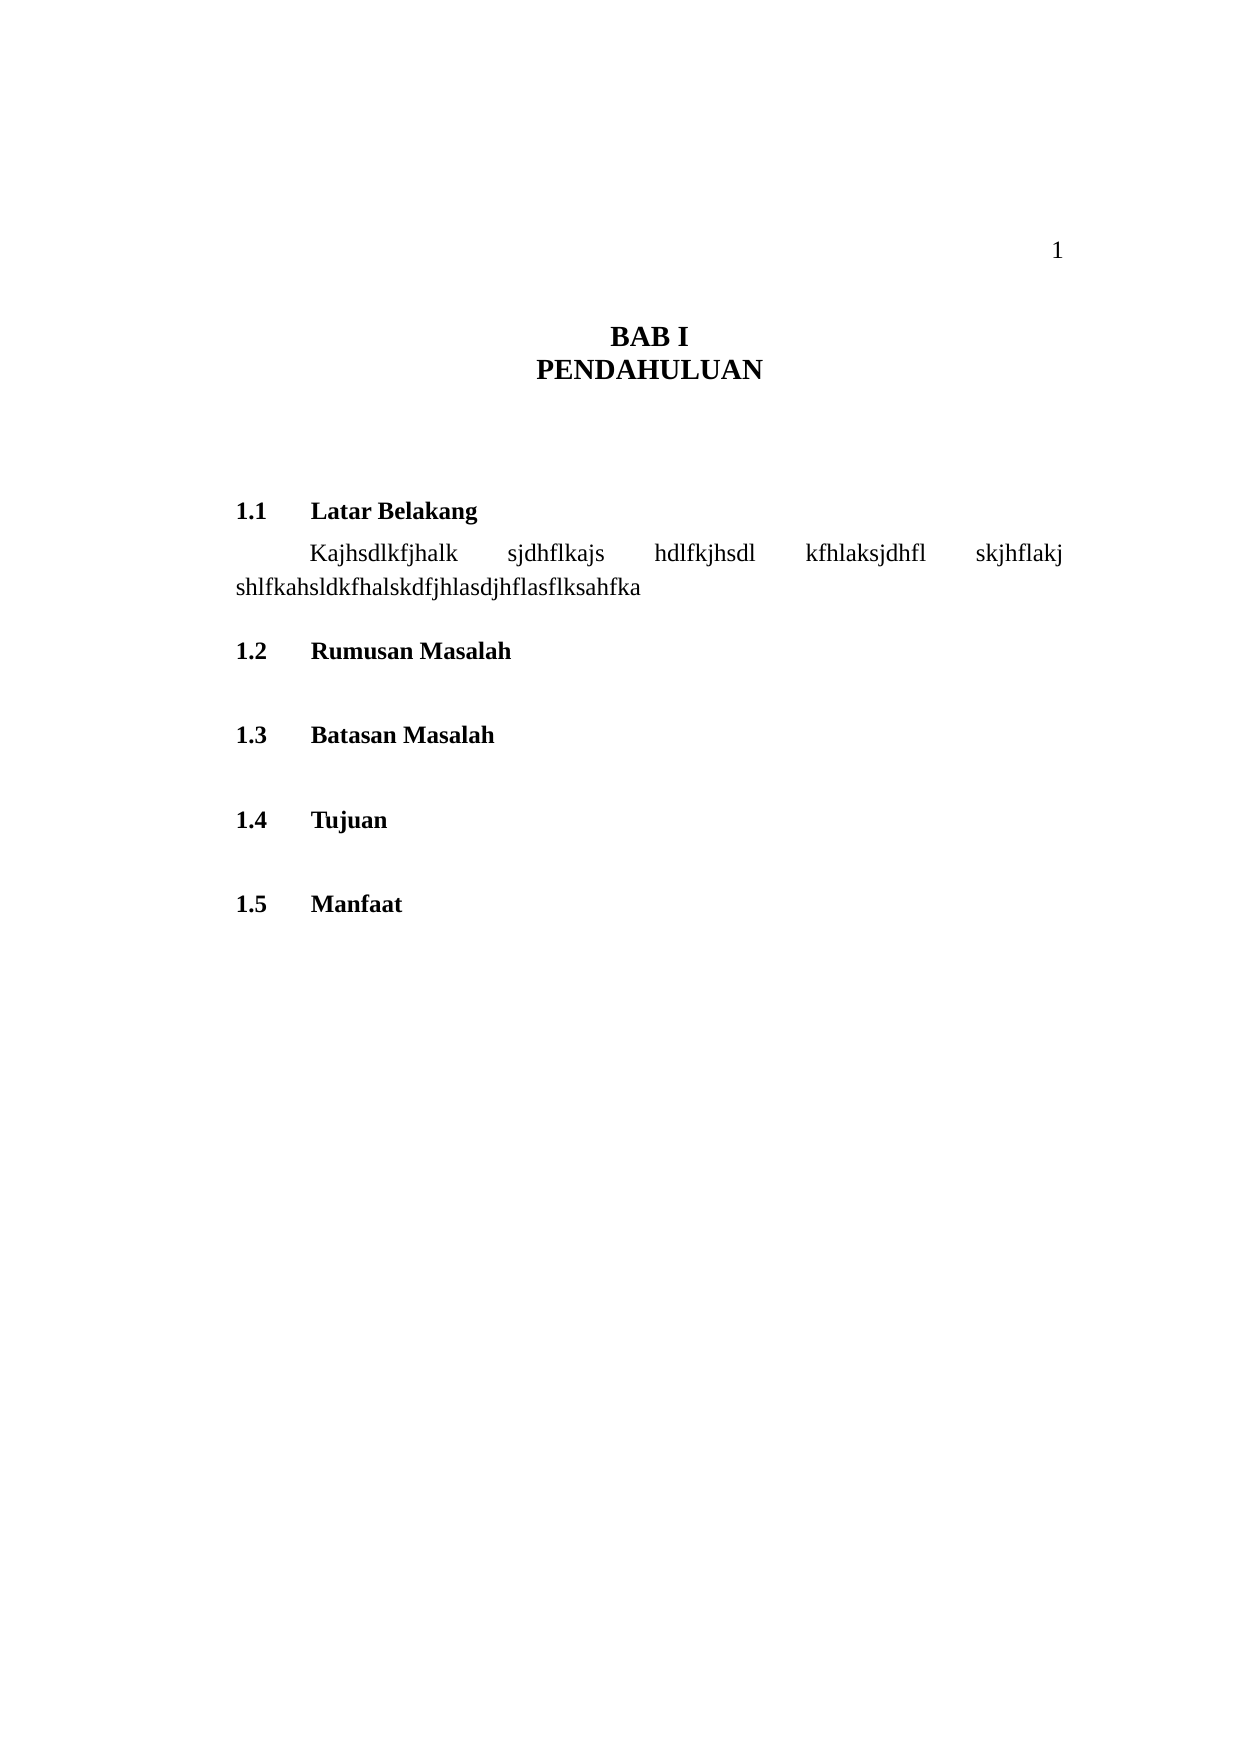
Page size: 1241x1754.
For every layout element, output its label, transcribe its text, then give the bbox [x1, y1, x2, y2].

subtitle Batasan Masalah [236, 720, 1063, 749]
subtitle Manfaat [236, 889, 1063, 918]
subtitle Rumusan Masalah [236, 636, 1063, 664]
subtitle BAB I PENDAHULUAN [236, 319, 1063, 386]
subtitle Latar Belakang [236, 496, 1063, 525]
text Kajhsdlkfjhalk sjdhflkajs hdlfkjhsdl kfhlaksjdhfl skjhflakj shlfkahsldkfhalskdfjhlasdjhflasflksahfka [236, 538, 1063, 601]
subtitle Tujuan [236, 805, 1063, 834]
